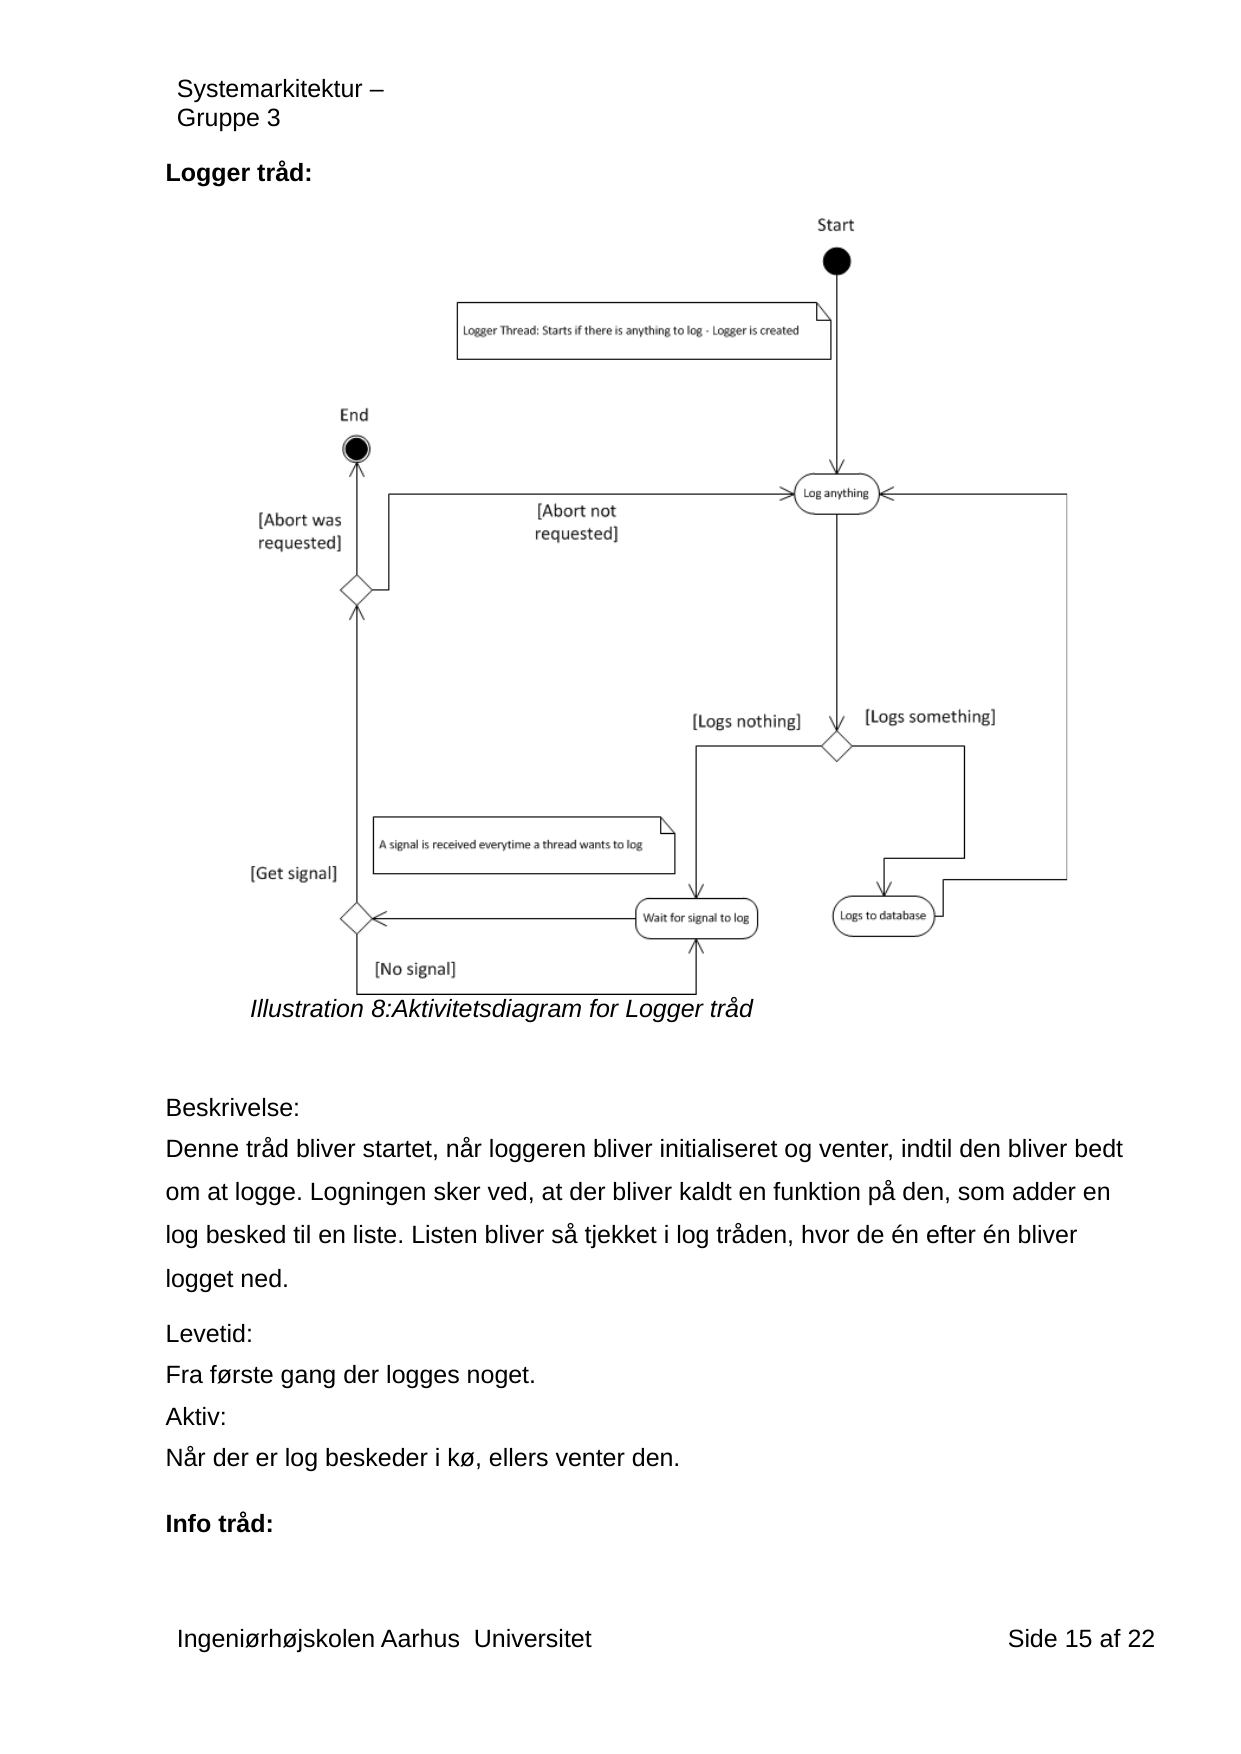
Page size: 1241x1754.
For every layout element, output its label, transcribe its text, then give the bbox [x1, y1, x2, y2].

text Aktiv: [165, 1402, 1152, 1431]
subtitle Info tråd: [165, 1509, 1152, 1538]
text Beskrivelse: [165, 1093, 1152, 1122]
picture [250, 211, 1068, 995]
text Denne tråd bliver startet, når loggeren bliver initialiseret og venter, indtil den bliver bedt om at logge. Logningen sker ved, at der bliver kaldt en funktion på den, som adder en log besked til en liste. Listen bliver så tjekket i log tråden, hvor de én efter én bliver logget ned. [165, 1134, 1152, 1292]
text Illustration 8:Aktivitetsdiagram for Logger tråd [250, 995, 1067, 1023]
subtitle Logger tråd: [165, 158, 1152, 186]
text Fra første gang der logges noget. [165, 1361, 1152, 1389]
text Når der er log beskeder i kø, ellers venter den. [165, 1443, 1152, 1472]
text Levetid: [165, 1319, 1152, 1348]
